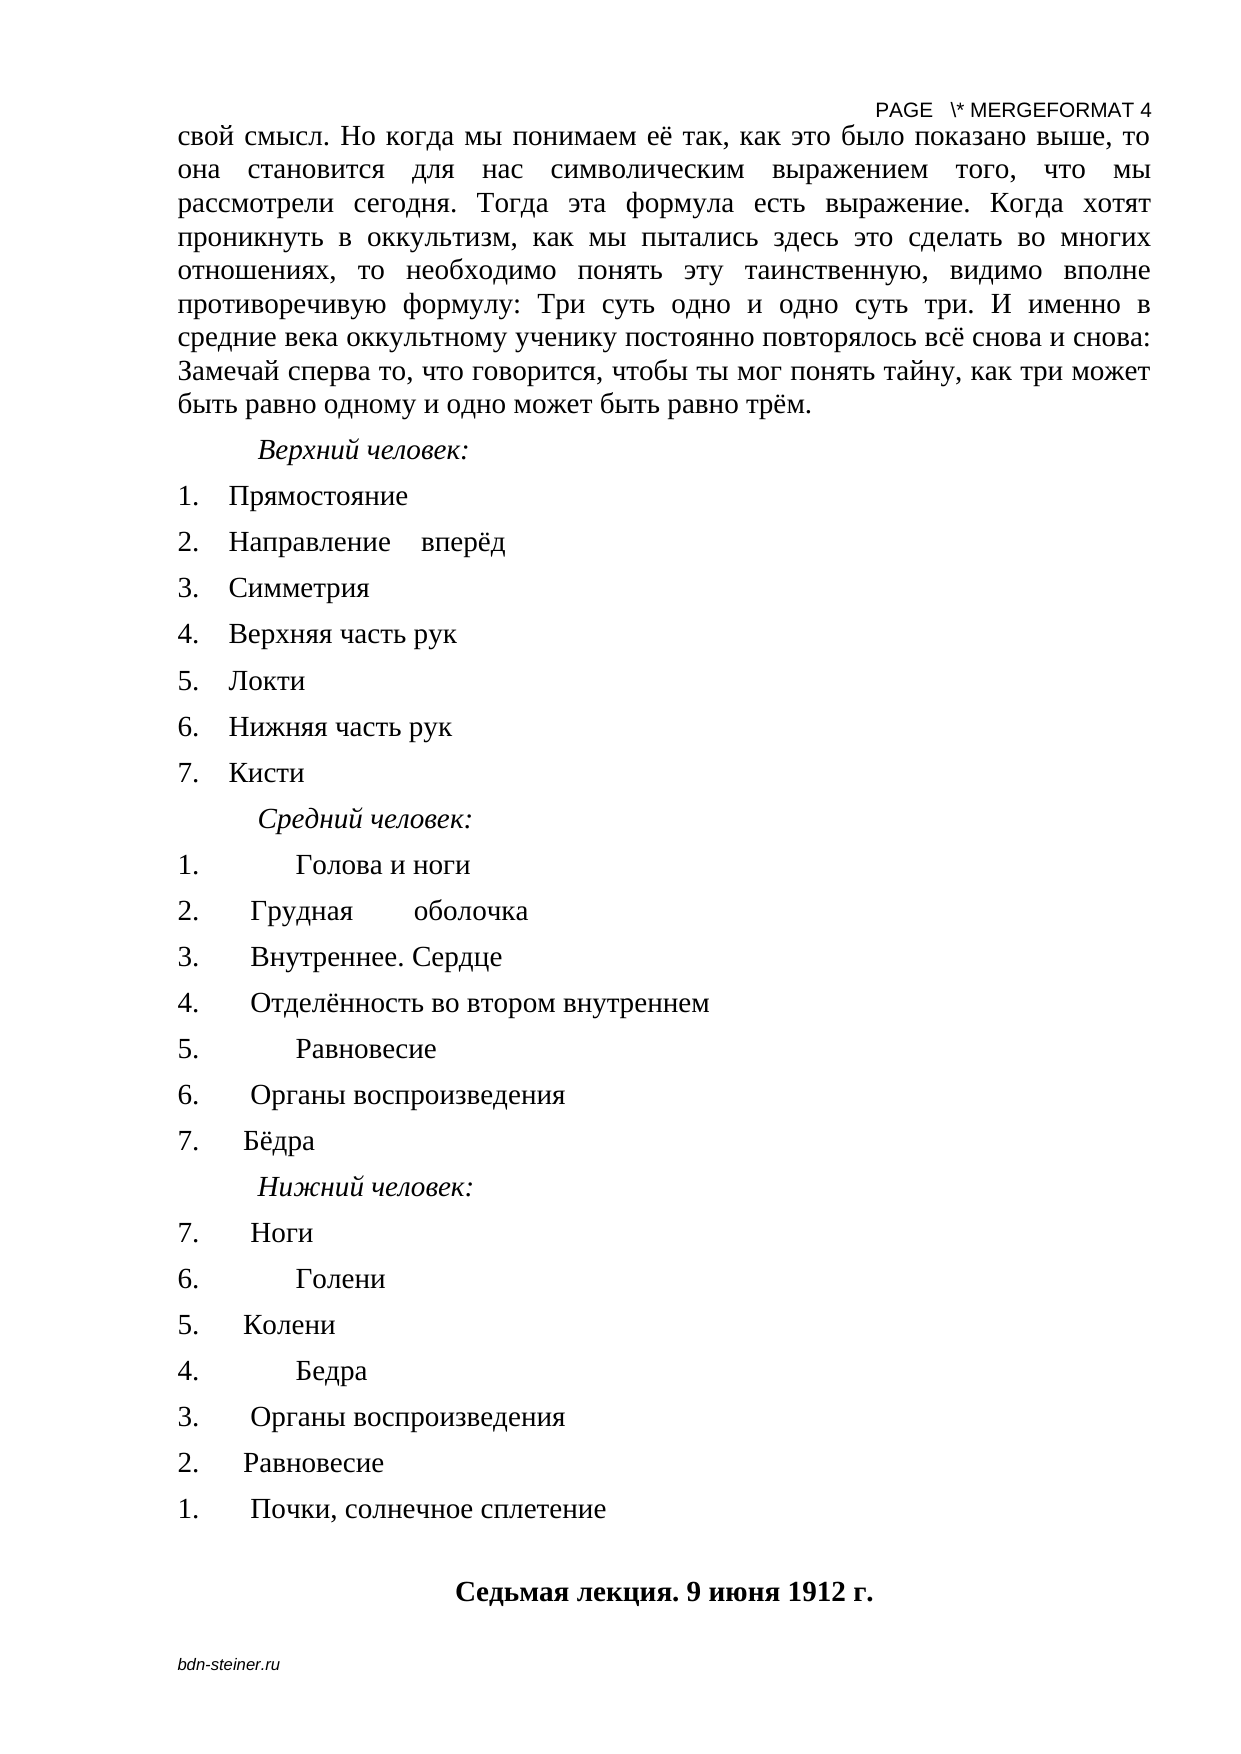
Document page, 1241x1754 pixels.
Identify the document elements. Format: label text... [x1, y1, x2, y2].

text свой смысл. Но когда мы понимаем её так, как это было показано выше, то она становится для нас символическим выражением того, что мы рассмотрели сегодня. Тогда эта формула есть выражение. Когда хотят проникнуть в оккультизм, как мы пытались здесь это сделать во многих отношениях, то необходимо понять эту таинственную, видимо вполне противоречивую формулу: Три суть одно и одно суть три. И именно в средние века оккультному ученику постоянно повторялось всё снова и снова: Замечай сперва то, что говорится, чтобы ты мог понять тайну, как три может быть равно одному и одно может быть равно трём. [177, 118, 1152, 420]
text 6. Органы воспроизведения [177, 1077, 1152, 1111]
text Средний человек: [177, 801, 1152, 834]
text 5. Равновесие [177, 1031, 1152, 1064]
text 7. Кисти [177, 755, 1152, 788]
text 4. Отделённость во втором внутреннем [177, 985, 1152, 1018]
text 1. Голова и ноги [177, 847, 1152, 880]
text 6. Голени [177, 1261, 1152, 1295]
text 1. Почки, солнечное сплетение [177, 1491, 1152, 1525]
text 3. Симметрия [177, 571, 1152, 604]
text 4. Бедра [177, 1353, 1152, 1387]
text Верхний человек: [177, 432, 1152, 466]
text 5. Локти [177, 663, 1152, 696]
text 6. Нижняя часть рук [177, 709, 1152, 742]
text 2. Грудная оболочка [177, 893, 1152, 926]
text 2. Равновесие [177, 1445, 1152, 1479]
text Нижний человек: [177, 1169, 1152, 1203]
text 4. Верхняя часть рук [177, 617, 1152, 650]
text 7. Ноги [177, 1215, 1152, 1249]
text 3. Органы воспроизведения [177, 1399, 1152, 1433]
text 1. Прямостояние [177, 478, 1152, 512]
text 5. Колени [177, 1307, 1152, 1341]
text 3. Внутреннее. Сердце [177, 939, 1152, 972]
text 2. Направление вперёд [177, 524, 1152, 558]
text 7. Бёдра [177, 1123, 1152, 1157]
text Седьмая лекция. 9 июня 1912 г. [177, 1574, 1152, 1607]
